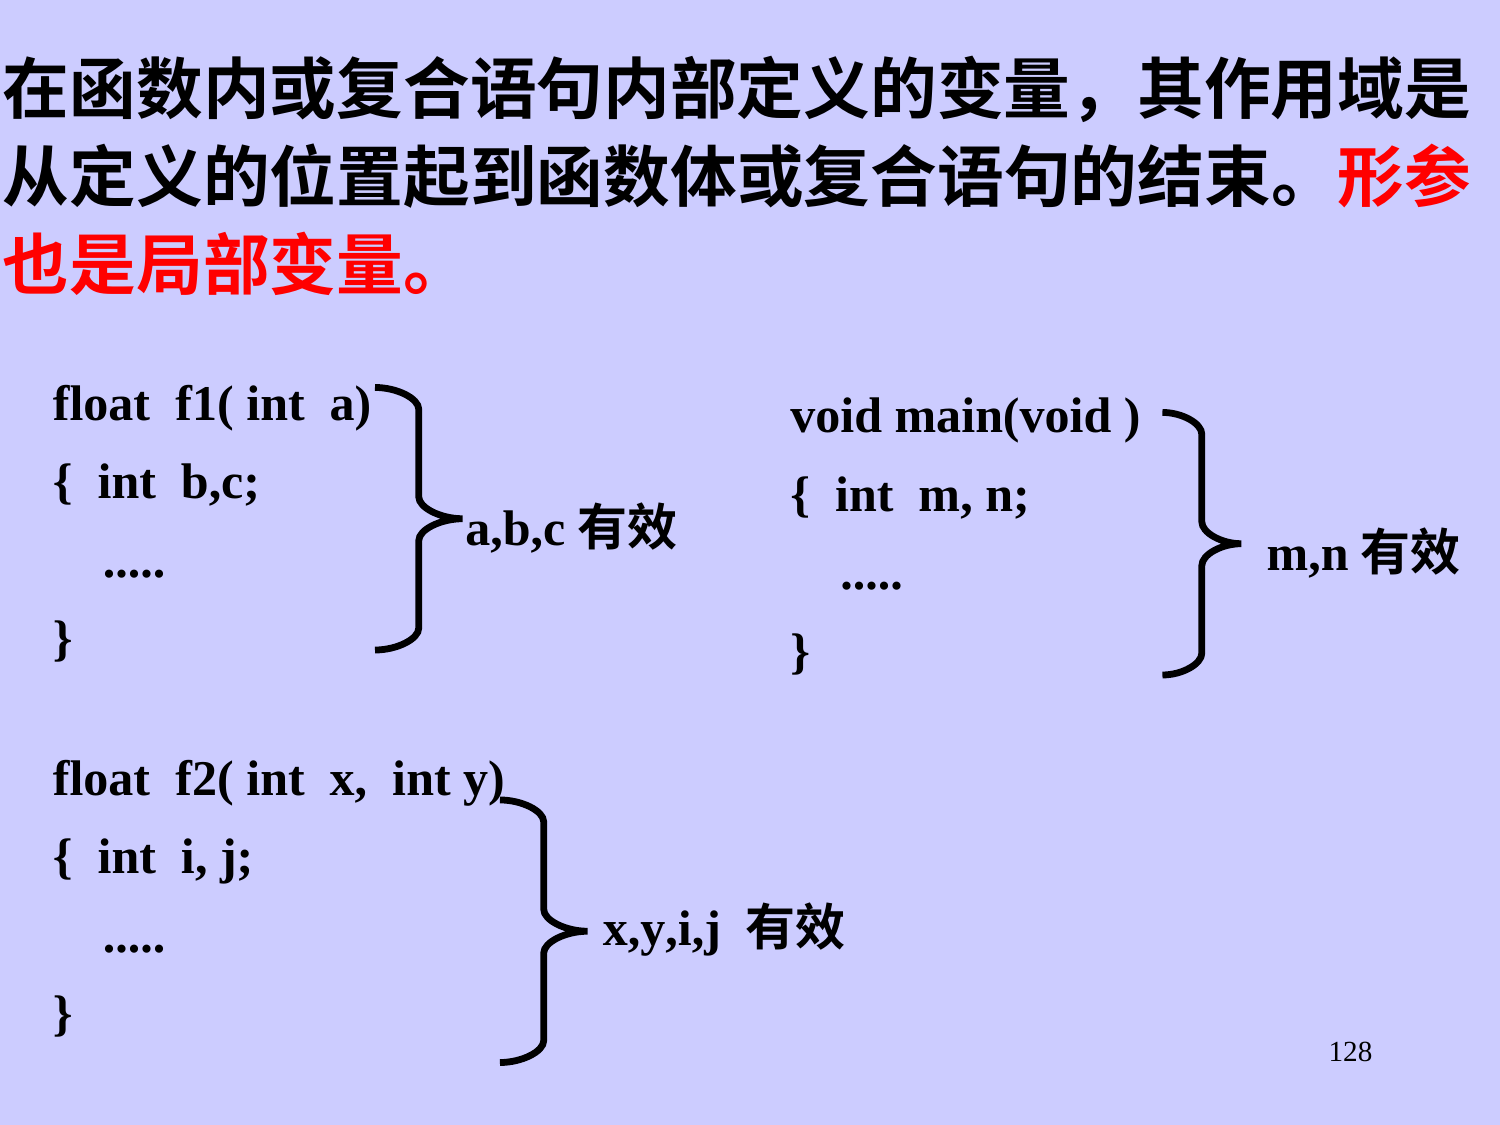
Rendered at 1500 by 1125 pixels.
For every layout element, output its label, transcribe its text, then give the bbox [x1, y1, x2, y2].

text_box x,y,i,j 有效 [599, 887, 863, 958]
text_box float f2( int x, int y) { int i, j; ..... } [49, 737, 513, 1043]
text_box [1074, 1025, 1388, 1101]
text_box void main(void ) { int m, n; ..... } [787, 374, 1188, 681]
text_box a,b,c有效 [462, 487, 726, 558]
text_box 在函数内或复合语句内部定义的变量，其作用域是从定义的位置起到函数体或复合语句的结束。形参也是局部变量。 [0, 37, 1500, 305]
text_box float f1( int a) { int b,c; ..... } [49, 362, 463, 668]
text_box m,n有效 [1263, 512, 1500, 583]
